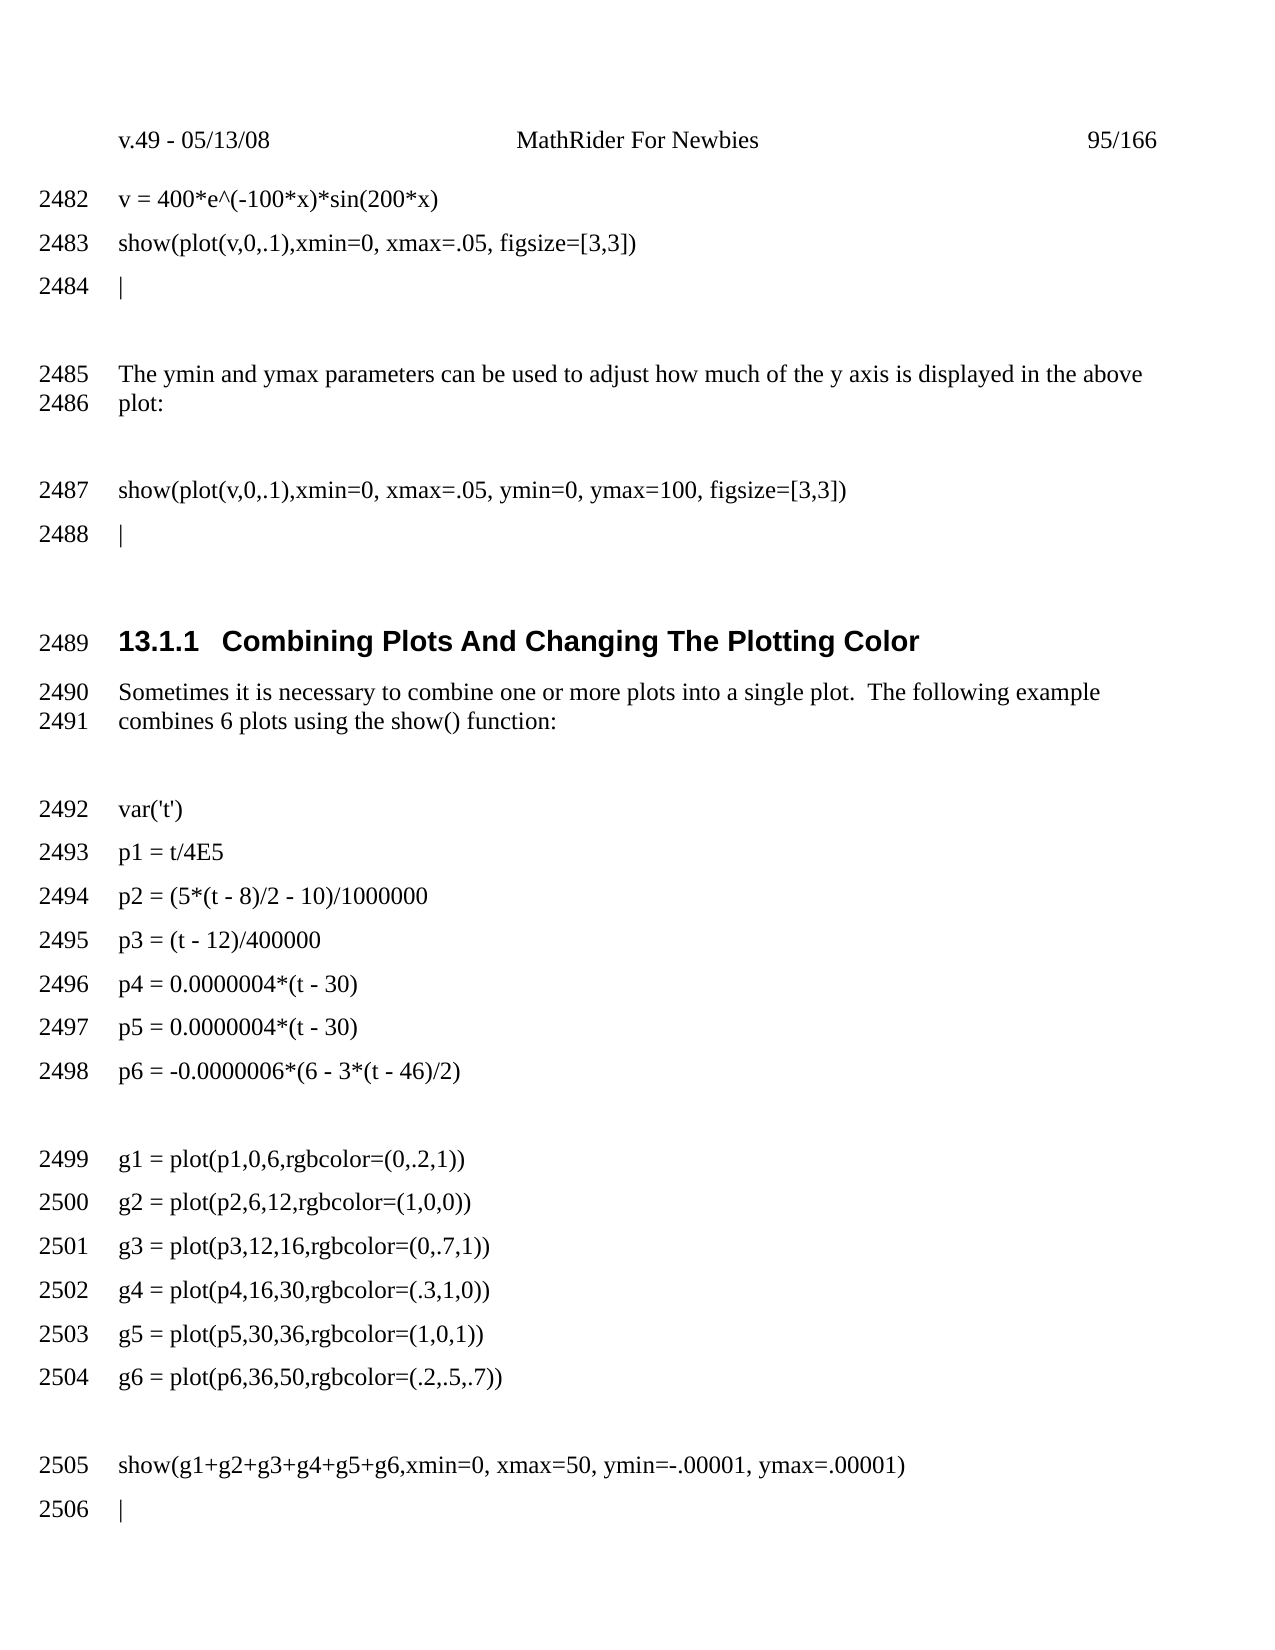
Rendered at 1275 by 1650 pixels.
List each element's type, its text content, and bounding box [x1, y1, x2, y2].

text p3 = (t - 12)/400000 [118, 925, 1157, 954]
text show(g1+g2+g3+g4+g5+g6,xmin=0, xmax=50, ymin=-.00001, ymax=.00001) [118, 1450, 1157, 1479]
text g6 = plot(p6,36,50,rgbcolor=(.2,.5,.7)) [118, 1362, 1157, 1391]
text show(plot(v,0,.1),xmin=0, xmax=.05, ymin=0, ymax=100, figsize=[3,3]) [118, 475, 1157, 504]
text p4 = 0.0000004*(t - 30) [118, 969, 1157, 997]
text The ymin and ymax parameters can be used to adjust how much of the y axis is displayed in the above plot: [118, 359, 1157, 416]
text | [118, 271, 1157, 300]
text g4 = plot(p4,16,30,rgbcolor=(.3,1,0)) [118, 1275, 1157, 1304]
text var('t') [118, 794, 1157, 822]
text Sometimes it is necessary to combine one or more plots into a single plot. The following example combines 6 plots using the show() function: [118, 677, 1157, 735]
text p5 = 0.0000004*(t - 30) [118, 1012, 1157, 1041]
text p1 = t/4E5 [118, 837, 1157, 866]
text | [118, 519, 1157, 548]
text g1 = plot(p1,0,6,rgbcolor=(0,.2,1)) [118, 1144, 1157, 1172]
subtitle Combining Plots And Changing The Plotting Color [118, 624, 1157, 657]
text p2 = (5*(t - 8)/2 - 10)/1000000 [118, 881, 1157, 910]
text | [118, 1494, 1157, 1522]
text v = 400*e^(-100*x)*sin(200*x) [118, 184, 1157, 213]
text g5 = plot(p5,30,36,rgbcolor=(1,0,1)) [118, 1319, 1157, 1347]
text show(plot(v,0,.1),xmin=0, xmax=.05, figsize=[3,3]) [118, 228, 1157, 256]
text g3 = plot(p3,12,16,rgbcolor=(0,.7,1)) [118, 1231, 1157, 1260]
text p6 = -0.0000006*(6 - 3*(t - 46)/2) [118, 1056, 1157, 1085]
text g2 = plot(p2,6,12,rgbcolor=(1,0,0)) [118, 1187, 1157, 1216]
